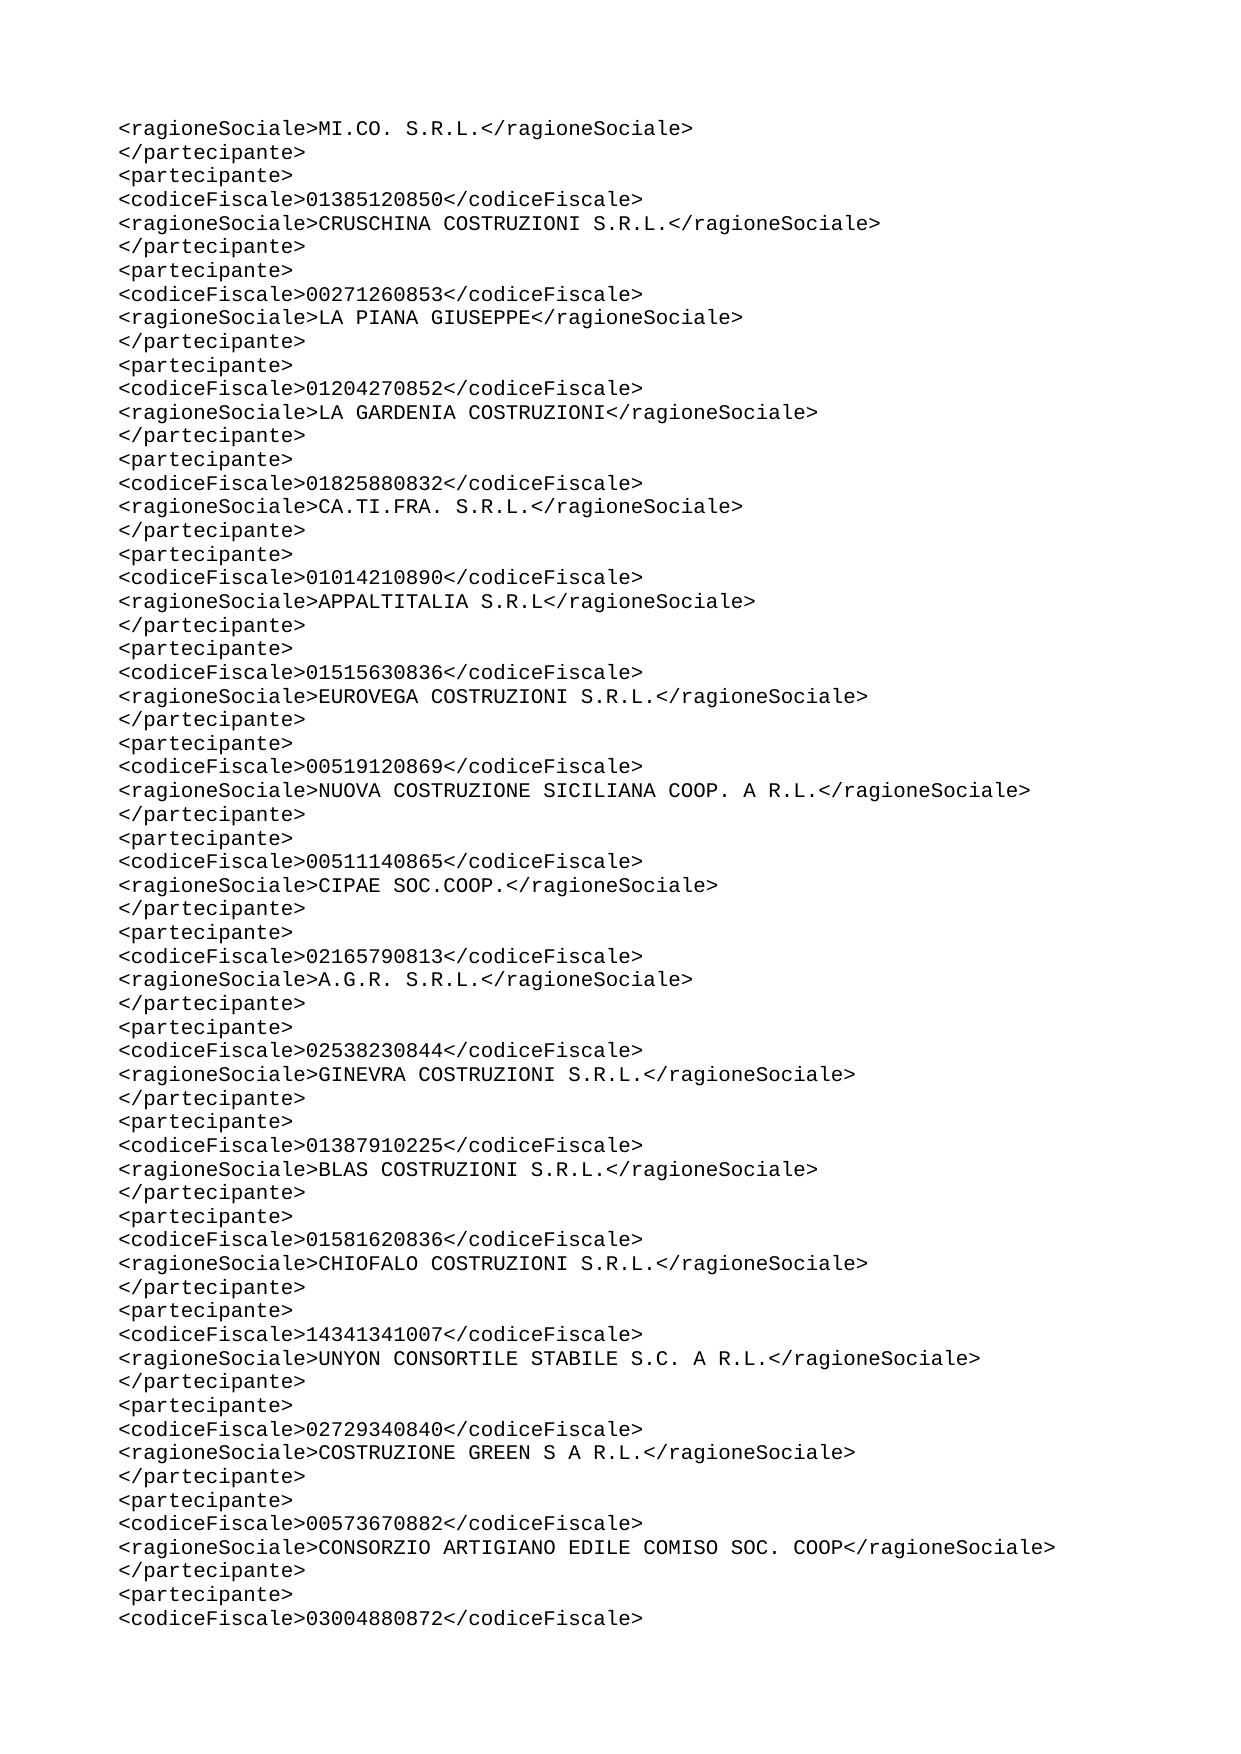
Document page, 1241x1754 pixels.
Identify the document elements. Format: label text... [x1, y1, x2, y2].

text <codiceFiscale>01387910225</codiceFiscale> [118, 1135, 1122, 1158]
text <partecipante> [118, 1395, 1122, 1419]
text </partecipante> [118, 709, 1122, 733]
text <codiceFiscale>00573670882</codiceFiscale> [118, 1513, 1122, 1537]
text <codiceFiscale>02538230844</codiceFiscale> [118, 1040, 1122, 1064]
text <ragioneSociale>CIPAE SOC.COOP.</ragioneSociale> [118, 875, 1122, 898]
text <ragioneSociale>APPALTITALIA S.R.L</ragioneSociale> [118, 591, 1122, 615]
text <ragioneSociale>NUOVA COSTRUZIONE SICILIANA COOP. A R.L.</ragioneSociale> [118, 780, 1122, 804]
text <codiceFiscale>01581620836</codiceFiscale> [118, 1229, 1122, 1253]
text <codiceFiscale>00519120869</codiceFiscale> [118, 757, 1122, 780]
text <codiceFiscale>02729340840</codiceFiscale> [118, 1419, 1122, 1442]
text <ragioneSociale>MI.CO. S.R.L.</ragioneSociale> [118, 118, 1122, 142]
text <ragioneSociale>GINEVRA COSTRUZIONI S.R.L.</ragioneSociale> [118, 1064, 1122, 1088]
text </partecipante> [118, 142, 1122, 165]
text <ragioneSociale>LA GARDENIA COSTRUZIONI</ragioneSociale> [118, 402, 1122, 426]
text <codiceFiscale>01515630836</codiceFiscale> [118, 662, 1122, 686]
text <partecipante> [118, 1584, 1122, 1608]
text <partecipante> [118, 1300, 1122, 1324]
text <partecipante> [118, 1017, 1122, 1040]
text <partecipante> [118, 827, 1122, 851]
text </partecipante> [118, 1088, 1122, 1111]
text <ragioneSociale>LA PIANA GIUSEPPE</ragioneSociale> [118, 307, 1122, 331]
text <ragioneSociale>CA.TI.FRA. S.R.L.</ragioneSociale> [118, 496, 1122, 520]
text </partecipante> [118, 898, 1122, 922]
text <partecipante> [118, 449, 1122, 473]
text </partecipante> [118, 615, 1122, 638]
text <codiceFiscale>14341341007</codiceFiscale> [118, 1324, 1122, 1348]
text <partecipante> [118, 260, 1122, 284]
text <codiceFiscale>01385120850</codiceFiscale> [118, 189, 1122, 213]
text </partecipante> [118, 236, 1122, 260]
text <partecipante> [118, 1206, 1122, 1229]
text <ragioneSociale>UNYON CONSORTILE STABILE S.C. A R.L.</ragioneSociale> [118, 1348, 1122, 1371]
text <partecipante> [118, 638, 1122, 662]
text <codiceFiscale>00271260853</codiceFiscale> [118, 284, 1122, 307]
text <codiceFiscale>02165790813</codiceFiscale> [118, 946, 1122, 969]
text <codiceFiscale>01014210890</codiceFiscale> [118, 567, 1122, 591]
text <partecipante> [118, 1489, 1122, 1513]
text </partecipante> [118, 993, 1122, 1017]
text <ragioneSociale>CHIOFALO COSTRUZIONI S.R.L.</ragioneSociale> [118, 1253, 1122, 1277]
text <codiceFiscale>01204270852</codiceFiscale> [118, 378, 1122, 402]
text </partecipante> [118, 1182, 1122, 1206]
text </partecipante> [118, 1371, 1122, 1395]
text </partecipante> [118, 804, 1122, 827]
text <partecipante> [118, 922, 1122, 946]
text <codiceFiscale>00511140865</codiceFiscale> [118, 851, 1122, 875]
text </partecipante> [118, 1561, 1122, 1584]
text <ragioneSociale>COSTRUZIONE GREEN S A R.L.</ragioneSociale> [118, 1442, 1122, 1466]
text <ragioneSociale>CONSORZIO ARTIGIANO EDILE COMISO SOC. COOP</ragioneSociale> [118, 1537, 1122, 1561]
text <ragioneSociale>CRUSCHINA COSTRUZIONI S.R.L.</ragioneSociale> [118, 213, 1122, 236]
text <codiceFiscale>03004880872</codiceFiscale> [118, 1608, 1122, 1631]
text <ragioneSociale>BLAS COSTRUZIONI S.R.L.</ragioneSociale> [118, 1158, 1122, 1182]
text </partecipante> [118, 520, 1122, 544]
text </partecipante> [118, 1466, 1122, 1489]
text <partecipante> [118, 733, 1122, 757]
text <partecipante> [118, 544, 1122, 567]
text <partecipante> [118, 165, 1122, 189]
text <ragioneSociale>A.G.R. S.R.L.</ragioneSociale> [118, 969, 1122, 993]
text </partecipante> [118, 331, 1122, 354]
text <codiceFiscale>01825880832</codiceFiscale> [118, 473, 1122, 496]
text </partecipante> [118, 426, 1122, 449]
text <partecipante> [118, 354, 1122, 378]
text <ragioneSociale>EUROVEGA COSTRUZIONI S.R.L.</ragioneSociale> [118, 686, 1122, 709]
text <partecipante> [118, 1111, 1122, 1135]
text </partecipante> [118, 1277, 1122, 1300]
